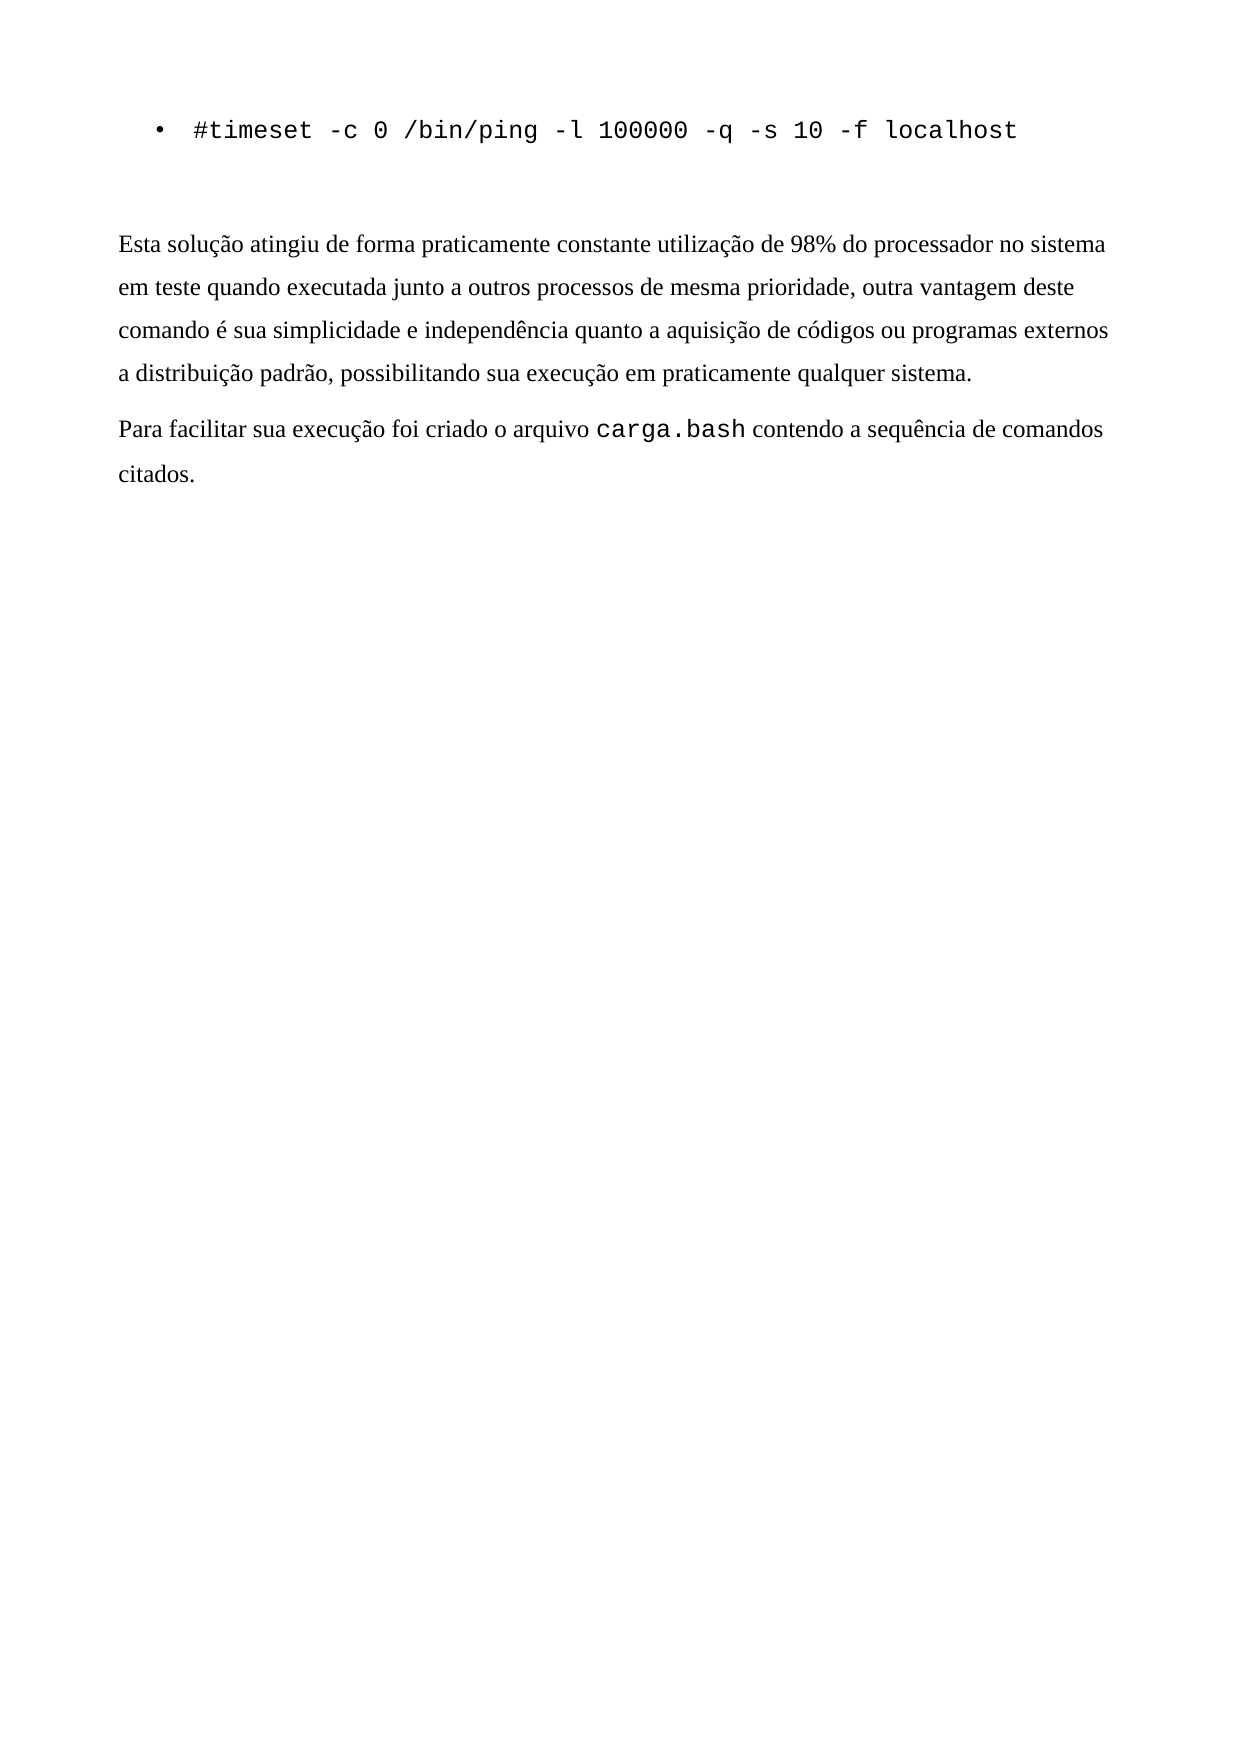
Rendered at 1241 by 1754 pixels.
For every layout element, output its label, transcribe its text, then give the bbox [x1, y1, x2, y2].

text Esta solução atingiu de forma praticamente constante utilização de 98% do processador no sistema em teste quando executada junto a outros processos de mesma prioridade, outra vantagem deste comando é sua simplicidade e independência quanto a aquisição de códigos ou programas externos a distribuição padrão, possibilitando sua execução em praticamente qualquer sistema. [118, 229, 1122, 387]
text Para facilitar sua execução foi criado o arquivo carga.bash contendo a sequência de comandos citados. [118, 414, 1122, 488]
list #timeset -c 0 /bin/ping -l 100000 -q -s 10 -f localhost [156, 118, 1122, 146]
